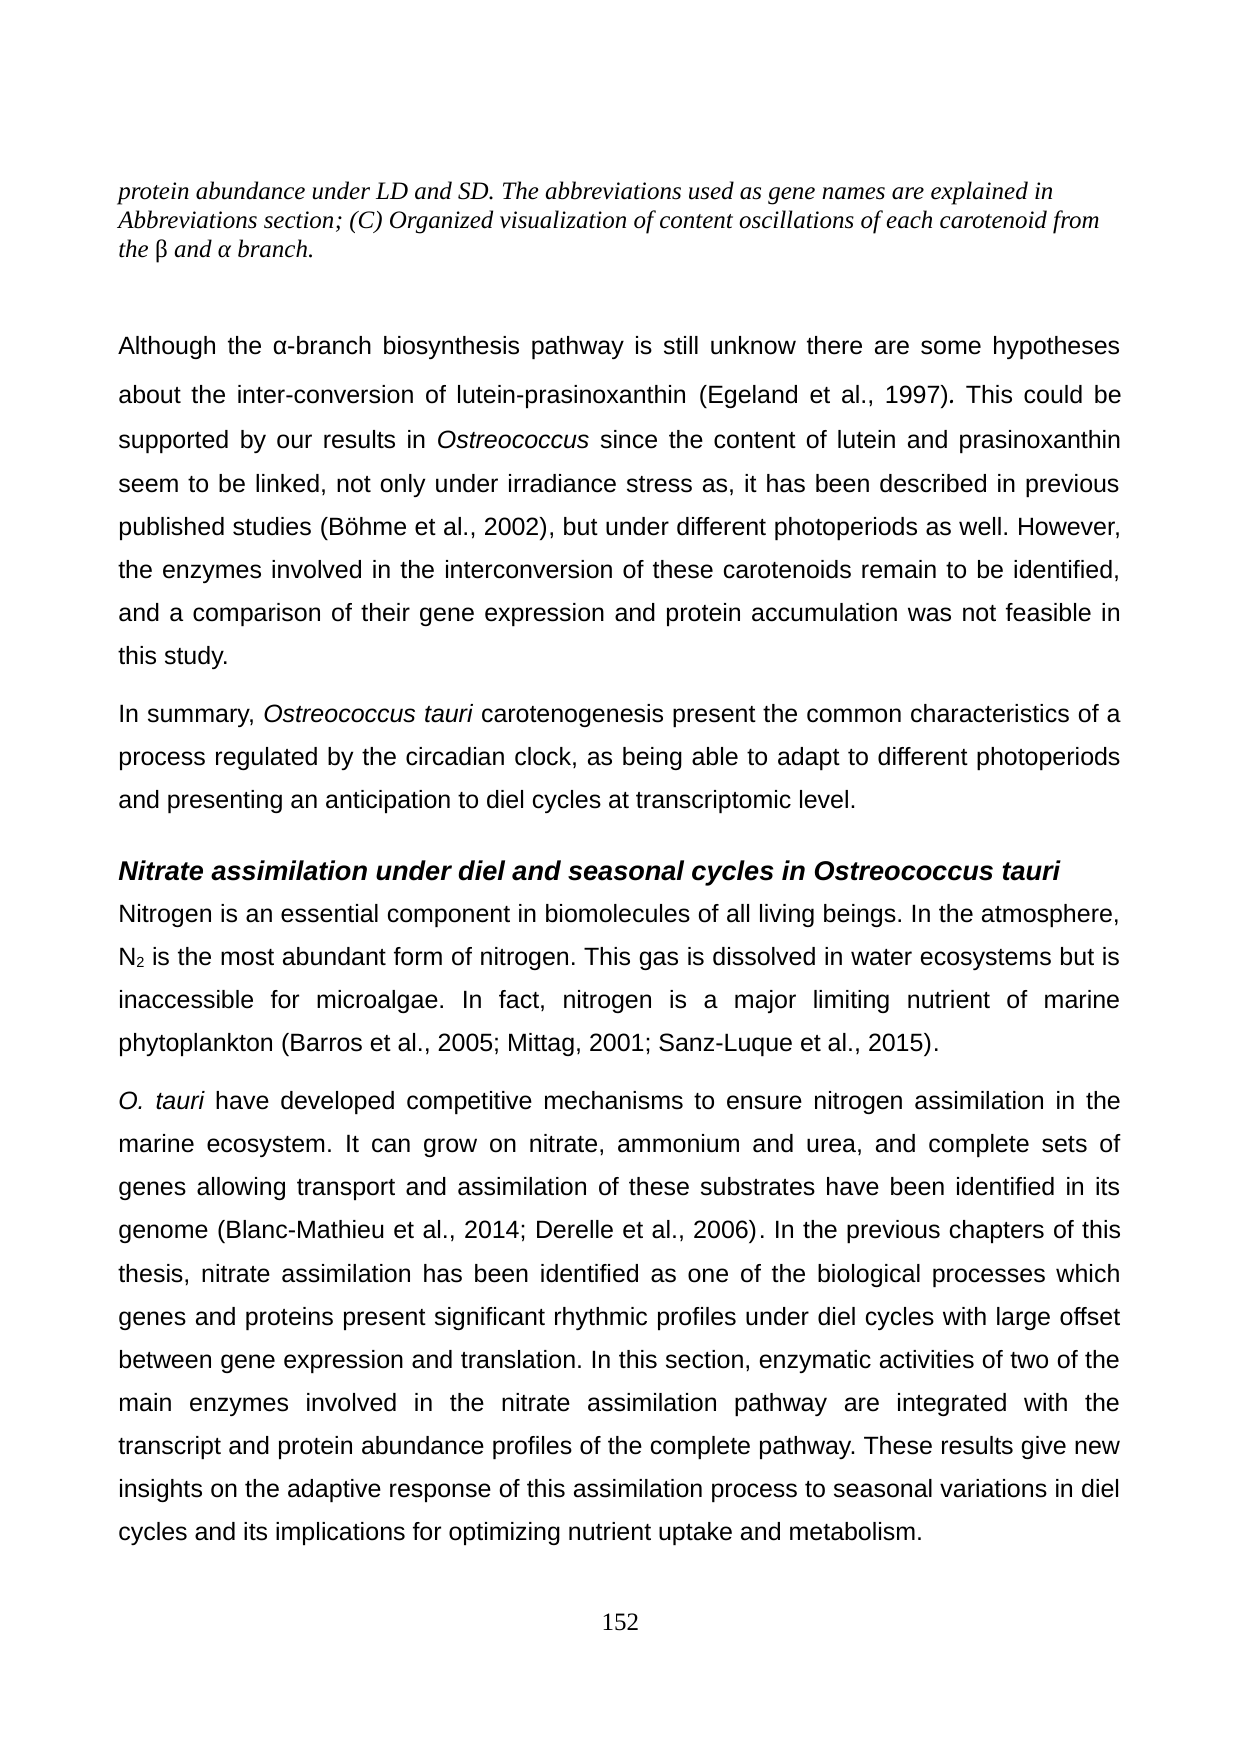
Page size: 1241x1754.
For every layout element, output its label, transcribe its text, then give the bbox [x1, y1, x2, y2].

text Although the α-branch biosynthesis pathway is still unknow there are some hypotheses about the inter-conversion of lutein-prasinoxanthin (Egeland et al., 1997)⁠. This could be supported by our results in Ostreococcus since the content of lutein and prasinoxanthin seem to be linked, not only under irradiance stress as, it has been described in previous published studies (Böhme et al., 2002)⁠, but under different photoperiods as well. However, the enzymes involved in the interconversion of these carotenoids remain to be identified, and a comparison of their gene expression and protein accumulation was not feasible in this study. [118, 331, 1122, 670]
text protein abundance under LD and SD. The abbreviations used as gene names are explained in Abbreviations section; (C) Organized visualization of content oscillations of each carotenoid from the β and α branch. [118, 176, 1122, 263]
text O. tauri have developed competitive mechanisms to ensure nitrogen assimilation in the marine ecosystem. It can grow on nitrate, ammonium and urea, and complete sets of genes allowing transport and assimilation of these substrates have been identified in its genome (Blanc-Mathieu et al., 2014; Derelle et al., 2006)⁠. In the previous chapters of this thesis, nitrate assimilation has been identified as one of the biological processes which genes and proteins present significant rhythmic profiles under diel cycles with large offset between gene expression and translation. In this section, enzymatic activities of two of the main enzymes involved in the nitrate assimilation pathway are integrated with the transcript and protein abundance profiles of the complete pathway. These results give new insights on the adaptive response of this assimilation process to seasonal variations in diel cycles and its implications for optimizing nutrient uptake and metabolism. [118, 1086, 1122, 1546]
text Nitrogen is an essential component in biomolecules of all living beings. In the atmosphere, N2 is the most abundant form of nitrogen. This gas is dissolved in water ecosystems but is inaccessible for microalgae. In fact, nitrogen is a major limiting nutrient of marine phytoplankton (Barros et al., 2005; Mittag, 2001; Sanz-Luque et al., 2015)⁠. [118, 899, 1122, 1057]
text In summary, Ostreococcus tauri carotenogenesis present the common characteristics of a process regulated by the circadian clock, as being able to adapt to different photoperiods and presenting an anticipation to diel cycles at transcriptomic level. [118, 699, 1122, 814]
subtitle Nitrate assimilation under diel and seasonal cycles in Ostreococcus tauri [118, 855, 1122, 887]
